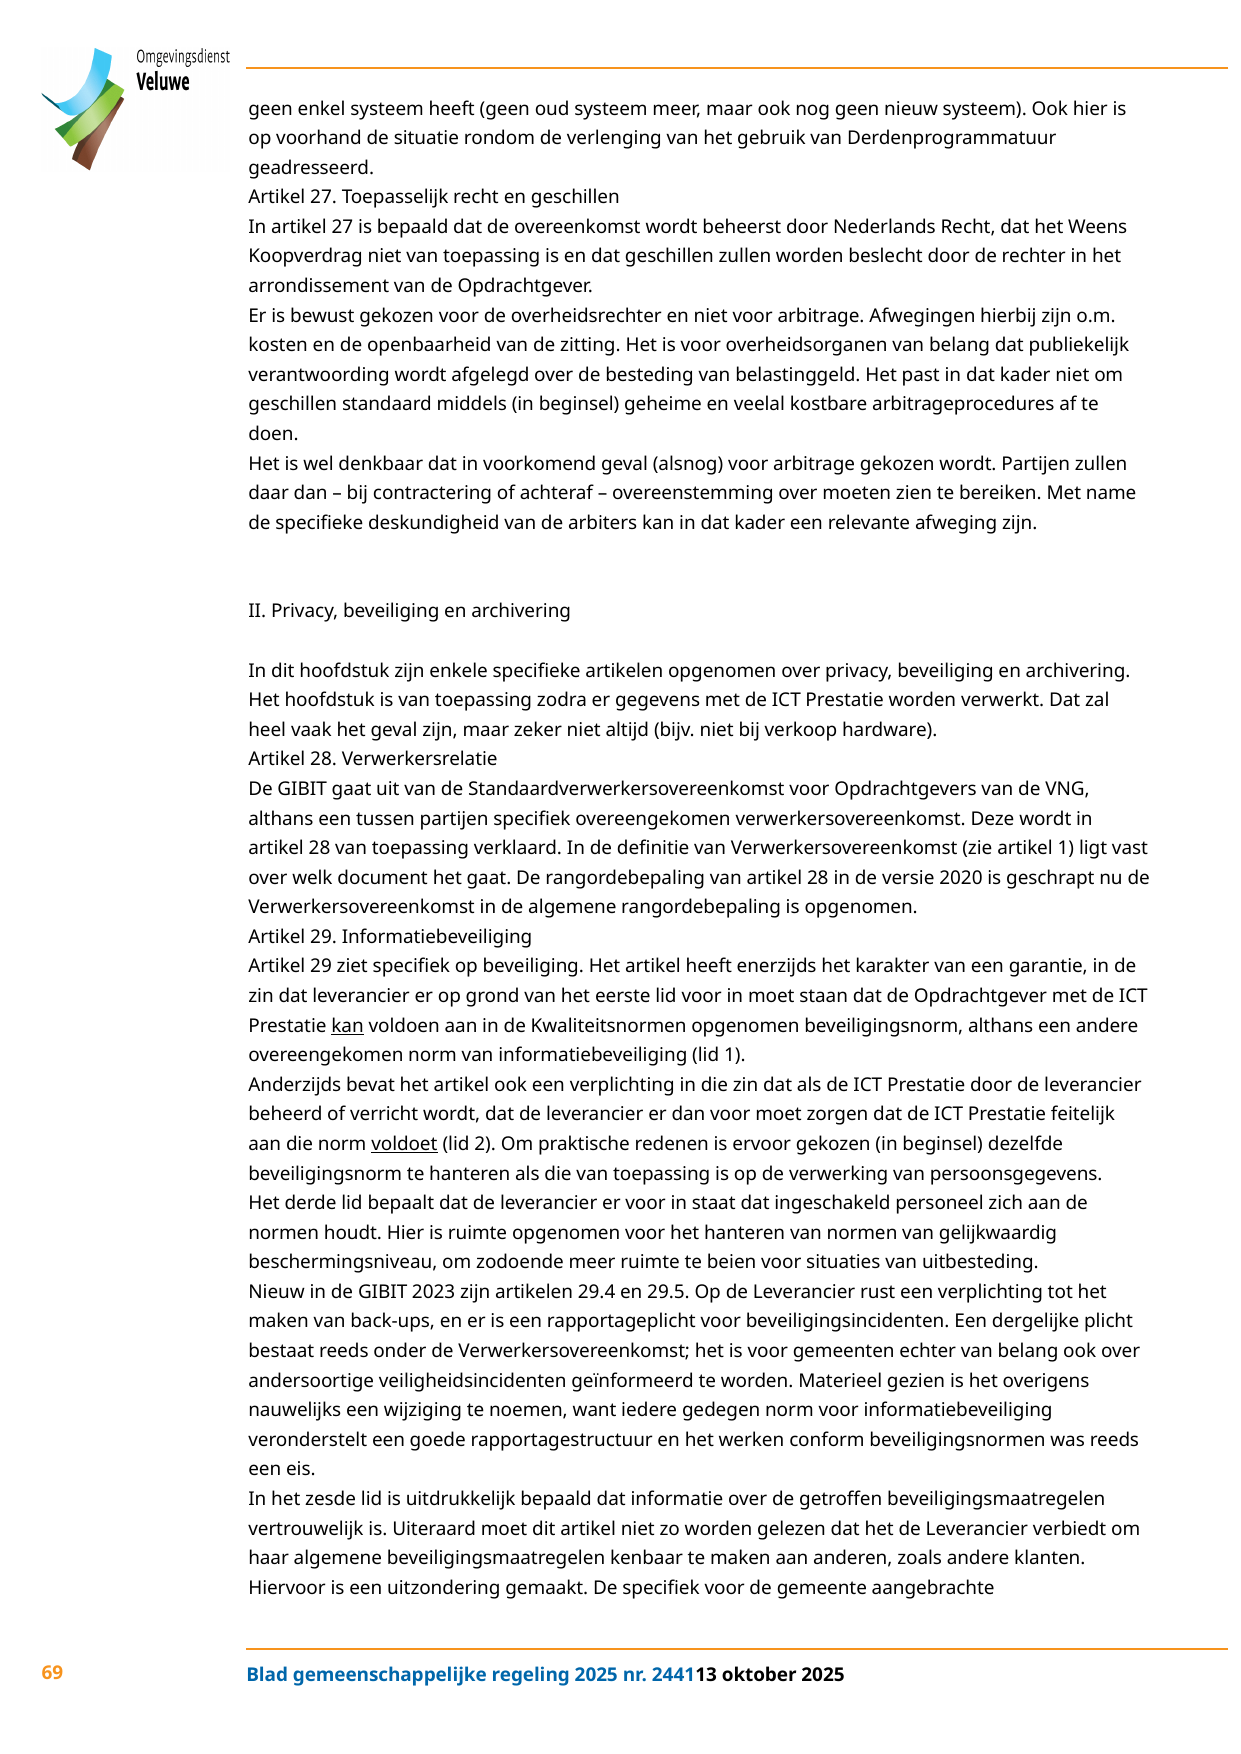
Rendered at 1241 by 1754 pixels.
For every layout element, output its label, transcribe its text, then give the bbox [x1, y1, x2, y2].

text In het zesde lid is uitdrukkelijk bepaald dat informatie over de getroffen beveiligingsmaatregelen vertrouwelijk is. Uiteraard moet dit artikel niet zo worden gelezen dat het de Leverancier verbiedt om haar algemene beveiligingsmaatregelen kenbaar te maken aan anderen, zoals andere klanten. Hiervoor is een uitzondering gemaakt. De specifiek voor de gemeente aangebrachte [248, 1485, 1152, 1600]
text Artikel 29 ziet specifiek op beveiliging. Het artikel heeft enerzijds het karakter van een garantie, in de zin dat leverancier er op grond van het eerste lid voor in moet staan dat de Opdrachtgever met de ICT Prestatie kan voldoen aan in de Kwaliteitsnormen opgenomen beveiligingsnorm, althans een andere overeengekomen norm van informatiebeveiliging (lid 1). [248, 953, 1152, 1067]
text Artikel 27. Toepasselijk recht en geschillen [248, 183, 1152, 209]
text Er is bewust gekozen voor de overheidsrechter en niet voor arbitrage. Afwegingen hierbij zijn o.m. kosten en de openbaarheid van de zitting. Het is voor overheidsorganen van belang dat publiekelijk verantwoording wordt afgelegd over de besteding van belastinggeld. Het past in dat kader niet om geschillen standaard middels (in beginsel) geheime en veelal kostbare arbitrageprocedures af te doen. [248, 302, 1152, 446]
picture [41, 47, 231, 172]
text In artikel 27 is bepaald dat de overeenkomst wordt beheerst door Nederlands Recht, dat het Weens Koopverdrag niet van toepassing is en dat geschillen zullen worden beslecht door de rechter in het arrondissement van de Opdrachtgever. [248, 213, 1152, 298]
text Artikel 28. Verwerkersrelatie [248, 746, 1152, 771]
text Artikel 29. Informatiebeveiliging [248, 923, 1152, 949]
text geen enkel systeem heeft (geen oud systeem meer, maar ook nog geen nieuw systeem). Ook hier is op voorhand de situatie rondom de verlenging van het gebruik van Derdenprogrammatuur geadresseerd. [248, 95, 1152, 180]
text Het derde lid bepaalt dat de leverancier er voor in staat dat ingeschakeld personeel zich aan de normen houdt. Hier is ruimte opgenomen voor het hanteren van normen van gelijkwaardig beschermingsniveau, om zodoende meer ruimte te beien voor situaties van uitbesteding. [248, 1189, 1152, 1274]
text In dit hoofdstuk zijn enkele specifieke artikelen opgenomen over privacy, beveiliging en archivering. Het hoofdstuk is van toepassing zodra er gegevens met de ICT Prestatie worden verwerkt. Dat zal heel vaak het geval zijn, maar zeker niet altijd (bijv. niet bij verkoop hardware). [248, 657, 1152, 742]
text Anderzijds bevat het artikel ook een verplichting in die zin dat als de ICT Prestatie door de leverancier beheerd of verricht wordt, dat de leverancier er dan voor moet zorgen dat de ICT Prestatie feitelijk aan die norm voldoet (lid 2). Om praktische redenen is ervoor gekozen (in beginsel) dezelfde beveiligingsnorm te hanteren als die van toepassing is op de verwerking van persoonsgegevens. [248, 1071, 1152, 1186]
text Het is wel denkbaar dat in voorkomend geval (alsnog) voor arbitrage gekozen wordt. Partijen zullen daar dan – bij contractering of achteraf – overeenstemming over moeten zien te bereiken. Met name de specifieke deskundigheid van de arbiters kan in dat kader een relevante afweging zijn. [248, 450, 1152, 535]
text De GIBIT gaat uit van de Standaardverwerkersovereenkomst voor Opdrachtgevers van de VNG, althans een tussen partijen specifiek overeengekomen verwerkersovereenkomst. Deze wordt in artikel 28 van toepassing verklaard. In de definitie van Verwerkersovereenkomst (zie artikel 1) ligt vast over welk document het gaat. De rangordebepaling van artikel 28 in de versie 2020 is geschrapt nu de Verwerkersovereenkomst in de algemene rangordebepaling is opgenomen. [248, 775, 1152, 919]
text II. Privacy, beveiliging en archivering [248, 598, 1152, 623]
text Nieuw in de GIBIT 2023 zijn artikelen 29.4 en 29.5. Op de Leverancier rust een verplichting tot het maken van back-ups, en er is een rapportageplicht voor beveiligingsincidenten. Een dergelijke plicht bestaat reeds onder de Verwerkersovereenkomst; het is voor gemeenten echter van belang ook over andersoortige veiligheidsincidenten geïnformeerd te worden. Materieel gezien is het overigens nauwelijks een wijziging te noemen, want iedere gedegen norm voor informatiebeveiliging veronderstelt een goede rapportagestructuur en het werken conform beveiligingsnormen was reeds een eis. [248, 1278, 1152, 1481]
